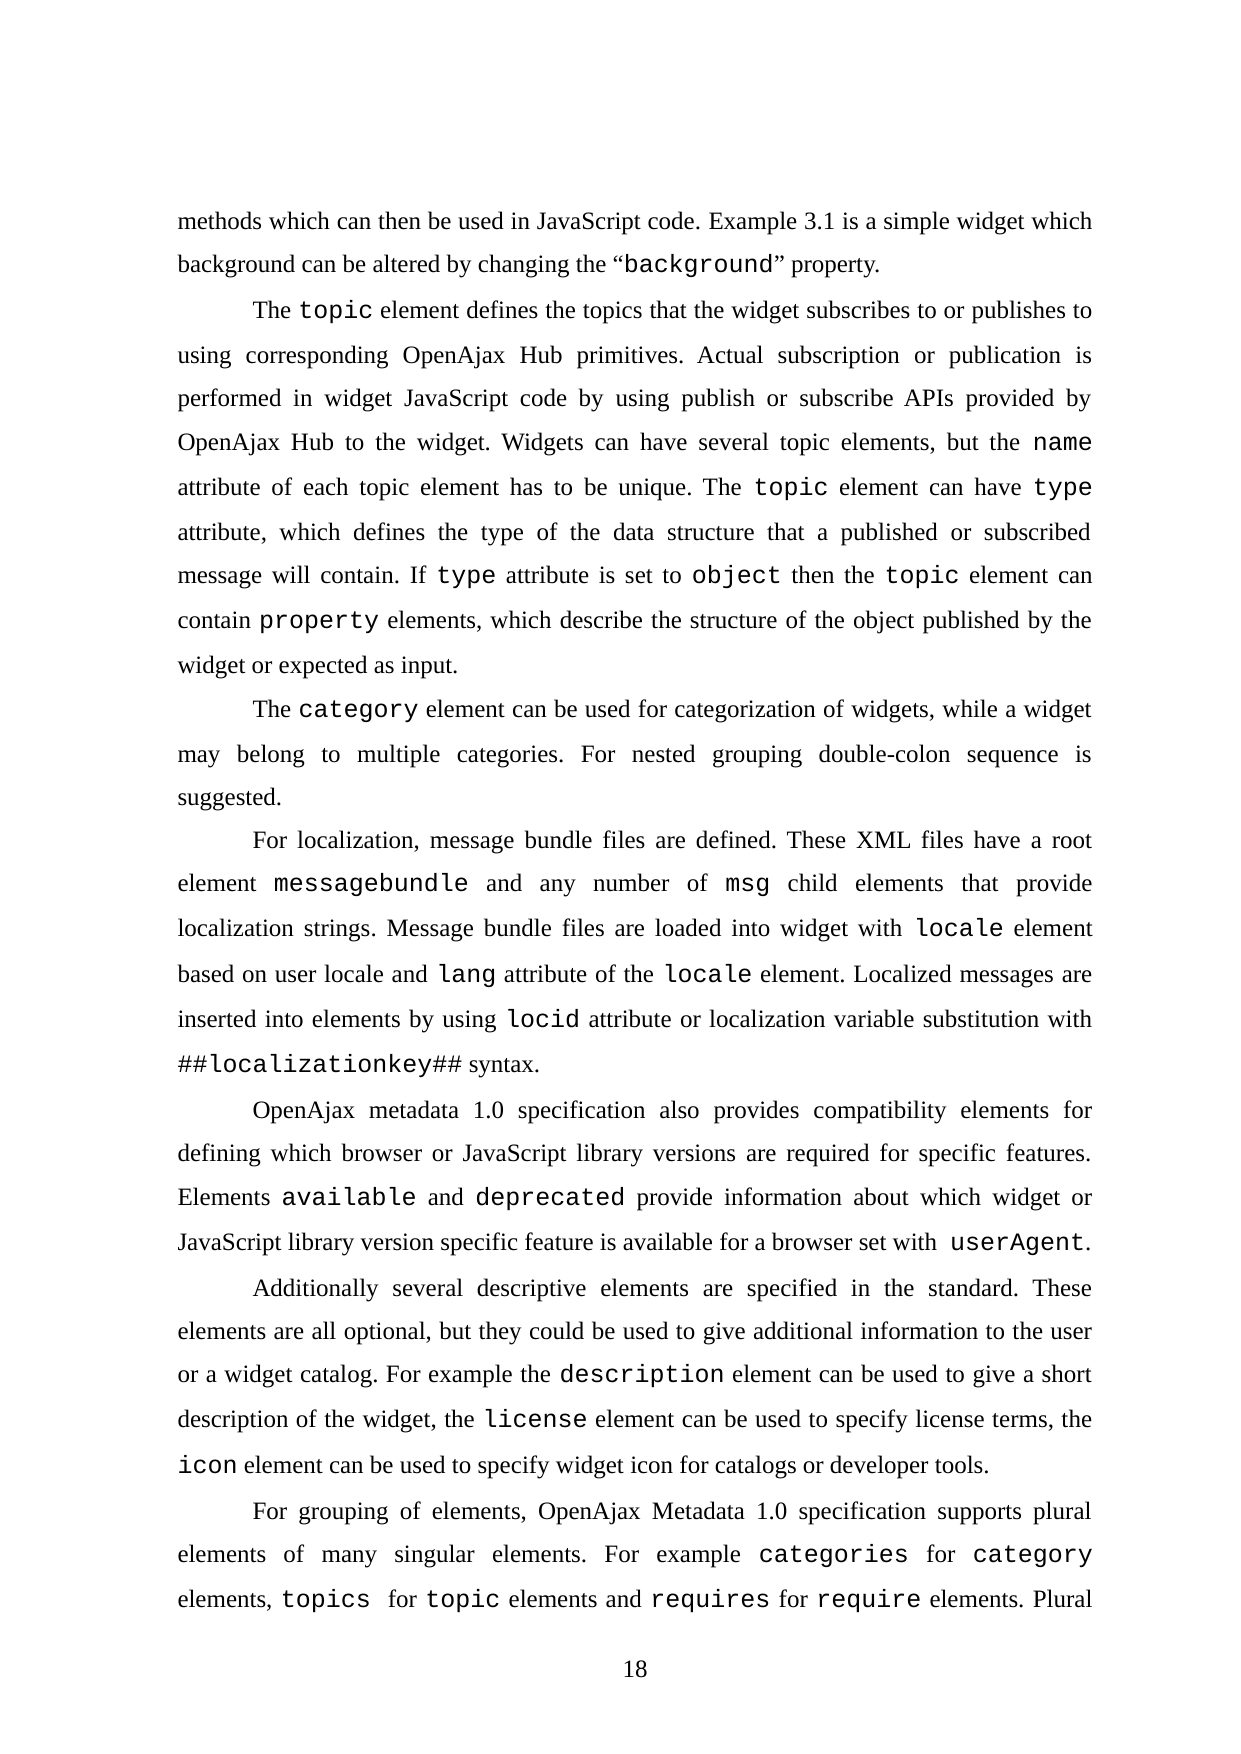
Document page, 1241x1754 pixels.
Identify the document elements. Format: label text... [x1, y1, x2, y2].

text methods which can then be used in JavaScript code. Example 3.1 is a simple widget which background can be altered by changing the “background” property. [177, 206, 1093, 280]
text The topic element defines the topics that the widget subscribes to or publishes to using corresponding OpenAjax Hub primitives. Actual subscription or publication is performed in widget JavaScript code by using publish or subscribe APIs provided by OpenAjax Hub to the widget. Widgets can have several topic elements, but the name attribute of each topic element has to be unique. The topic element can have type attribute, which defines the type of the data structure that a published or subscribed message will contain. If type attribute is set to object then the topic element can contain property elements, which describe the structure of the object published by the widget or expected as input. [177, 295, 1093, 679]
text Additionally several descriptive elements are specified in the standard. These elements are all optional, but they could be used to give additional information to the user or a widget catalog. For example the description element can be used to give a short description of the widget, the license element can be used to specify license terms, the icon element can be used to specify widget icon for catalogs or developer tools. [177, 1273, 1093, 1481]
text For localization, message bundle files are defined. These XML files have a root element messagebundle and any number of msg child elements that provide localization strings. Message bundle files are loaded into widget with locale element based on user locale and lang attribute of the locale element. Localized messages are inserted into elements by using locid attribute or localization variable substitution with ##localizationkey## syntax. [177, 825, 1093, 1080]
text For grouping of elements, OpenAjax Metadata 1.0 specification supports plural elements of many singular elements. For example categories for category elements, topics for topic elements and requires for require elements. Plural [177, 1496, 1093, 1615]
text OpenAjax metadata 1.0 specification also provides compatibility elements for defining which browser or JavaScript library versions are required for specific features. Elements available and deprecated provide information about which widget or JavaScript library version specific feature is available for a browser set with userAgent. [177, 1095, 1093, 1258]
text The category element can be used for categorization of widgets, while a widget may belong to multiple categories. For nested grouping double-colon sequence is suggested. [177, 694, 1093, 811]
